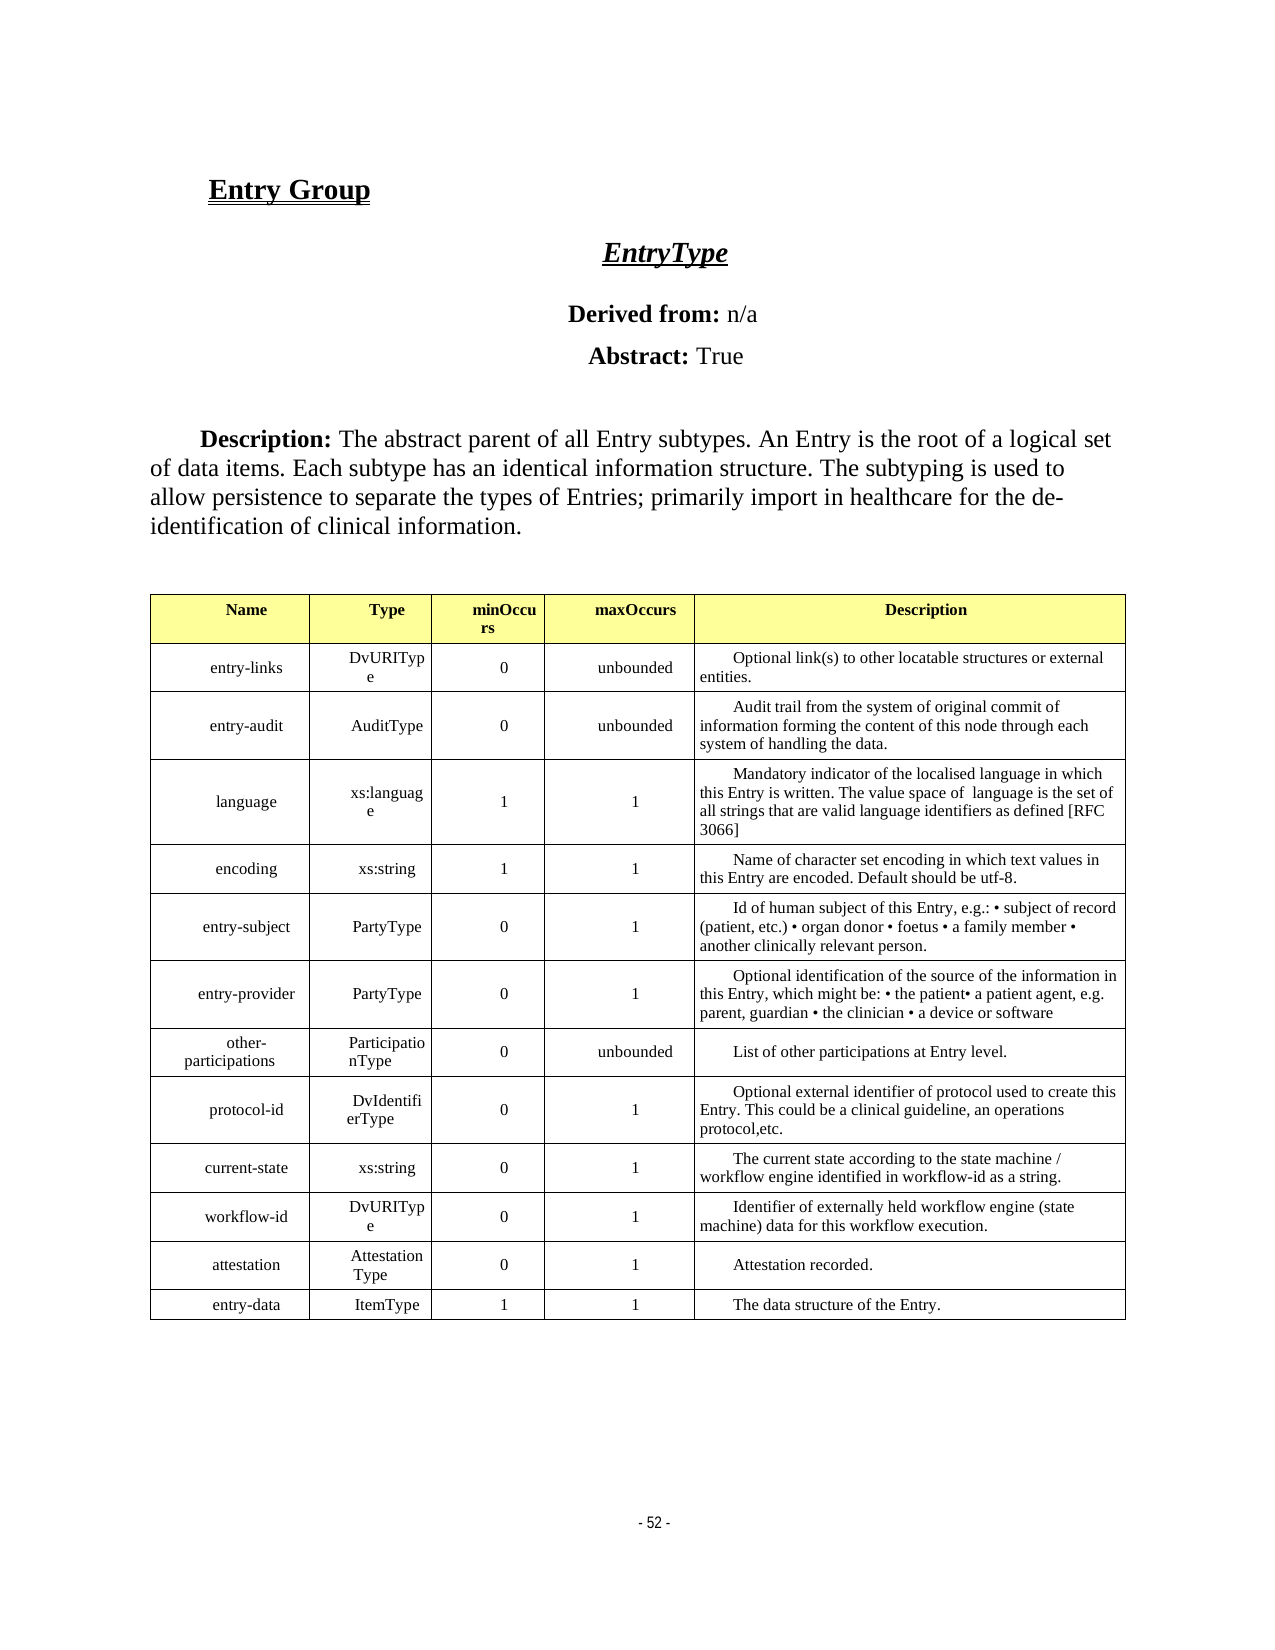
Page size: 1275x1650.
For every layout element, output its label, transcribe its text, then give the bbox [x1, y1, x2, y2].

table_cell Id of human subject of this Entry, e.g.: • subject of record (patient, etc.) • organ donor • foetus • a family member • another clinically relevant person. [695, 894, 1125, 960]
table_cell unbounded [545, 692, 694, 759]
table_cell entry-provider [151, 961, 309, 1028]
table_cell protocol-id [151, 1077, 309, 1143]
table_cell ParticipationType [310, 1029, 431, 1076]
table_cell 1 [545, 1077, 694, 1143]
table_cell PartyType [310, 961, 431, 1028]
table_cell AuditType [310, 692, 431, 759]
table_cell unbounded [545, 644, 694, 691]
table_cell language [151, 760, 309, 844]
text Description: The abstract parent of all Entry subtypes. An Entry is the root of a logical set of data items. Each subtype has an identical information structure. The subtyping is used to allow persistence to separate the types of Entries; primarily import in healthcare for the de-identification of clinical information. [150, 424, 1125, 540]
table_cell 0 [432, 644, 544, 691]
table_cell 0 [432, 1077, 544, 1143]
table_cell current-state [151, 1144, 309, 1192]
table_cell ItemType [310, 1290, 431, 1319]
table_cell 1 [545, 1193, 694, 1241]
table_cell workflow-id [151, 1193, 309, 1241]
subtitle Entry Group [150, 172, 1125, 206]
table_cell entry-audit [151, 692, 309, 759]
table_cell The current state according to the state machine / workflow engine identified in workflow-id as a string. [695, 1144, 1125, 1192]
table_cell 1 [432, 760, 544, 844]
table_cell 0 [432, 1242, 544, 1289]
table_cell 1 [545, 894, 694, 960]
table_cell Audit trail from the system of original commit of information forming the content of this node through each system of handling the data. [695, 692, 1125, 759]
table_header Type [310, 595, 431, 643]
text Abstract: True [150, 341, 1125, 370]
table_header Name [151, 595, 309, 643]
table_cell 0 [432, 1193, 544, 1241]
table_cell 0 [432, 894, 544, 960]
table_header maxOccurs [545, 595, 694, 643]
table_cell Name of character set encoding in which text values in this Entry are encoded. Default should be utf-8. [695, 845, 1125, 893]
table_cell unbounded [545, 1029, 694, 1076]
table_cell xs:language [310, 760, 431, 844]
table_cell DvIdentifierType [310, 1077, 431, 1143]
table_cell 0 [432, 1029, 544, 1076]
table_cell The data structure of the Entry. [695, 1290, 1125, 1319]
table_cell 1 [545, 1144, 694, 1192]
table_cell DvURIType [310, 1193, 431, 1241]
table_cell encoding [151, 845, 309, 893]
table_cell attestation [151, 1242, 309, 1289]
table_cell AttestationType [310, 1242, 431, 1289]
table_cell 0 [432, 961, 544, 1028]
table_cell 1 [432, 845, 544, 893]
table_cell Mandatory indicator of the localised language in which this Entry is written. The value space of language is the set of all strings that are valid language identifiers as defined [RFC 3066] [695, 760, 1125, 844]
table_cell 1 [545, 1242, 694, 1289]
table_cell 1 [545, 760, 694, 844]
table_cell Attestation recorded. [695, 1242, 1125, 1289]
table_cell Optional external identifier of protocol used to create this Entry. This could be a clinical guideline, an operations protocol,etc. [695, 1077, 1125, 1143]
table_cell Optional link(s) to other locatable structures or external entities. [695, 644, 1125, 691]
table_cell 0 [432, 692, 544, 759]
table_cell List of other participations at Entry level. [695, 1029, 1125, 1076]
table_cell 1 [432, 1290, 544, 1319]
text Derived from: n/a [150, 299, 1125, 328]
table_cell xs:string [310, 845, 431, 893]
table_cell entry-data [151, 1290, 309, 1319]
table_cell Optional identification of the source of the information in this Entry, which might be: • the patient• a patient agent, e.g. parent, guardian • the clinician • a device or software [695, 961, 1125, 1028]
table_cell 1 [545, 1290, 694, 1319]
table_cell Identifier of externally held workflow engine (state machine) data for this workflow execution. [695, 1193, 1125, 1241]
table_cell PartyType [310, 894, 431, 960]
text EntryType [150, 236, 1125, 269]
table_header minOccurs [432, 595, 544, 643]
table_cell xs:string [310, 1144, 431, 1192]
table_cell entry-subject [151, 894, 309, 960]
table_cell entry-links [151, 644, 309, 691]
table_cell 1 [545, 845, 694, 893]
table_cell 0 [432, 1144, 544, 1192]
table_cell DvURIType [310, 644, 431, 691]
table_cell 1 [545, 961, 694, 1028]
table_cell other-participations [151, 1029, 309, 1076]
table_header Description [695, 595, 1125, 643]
